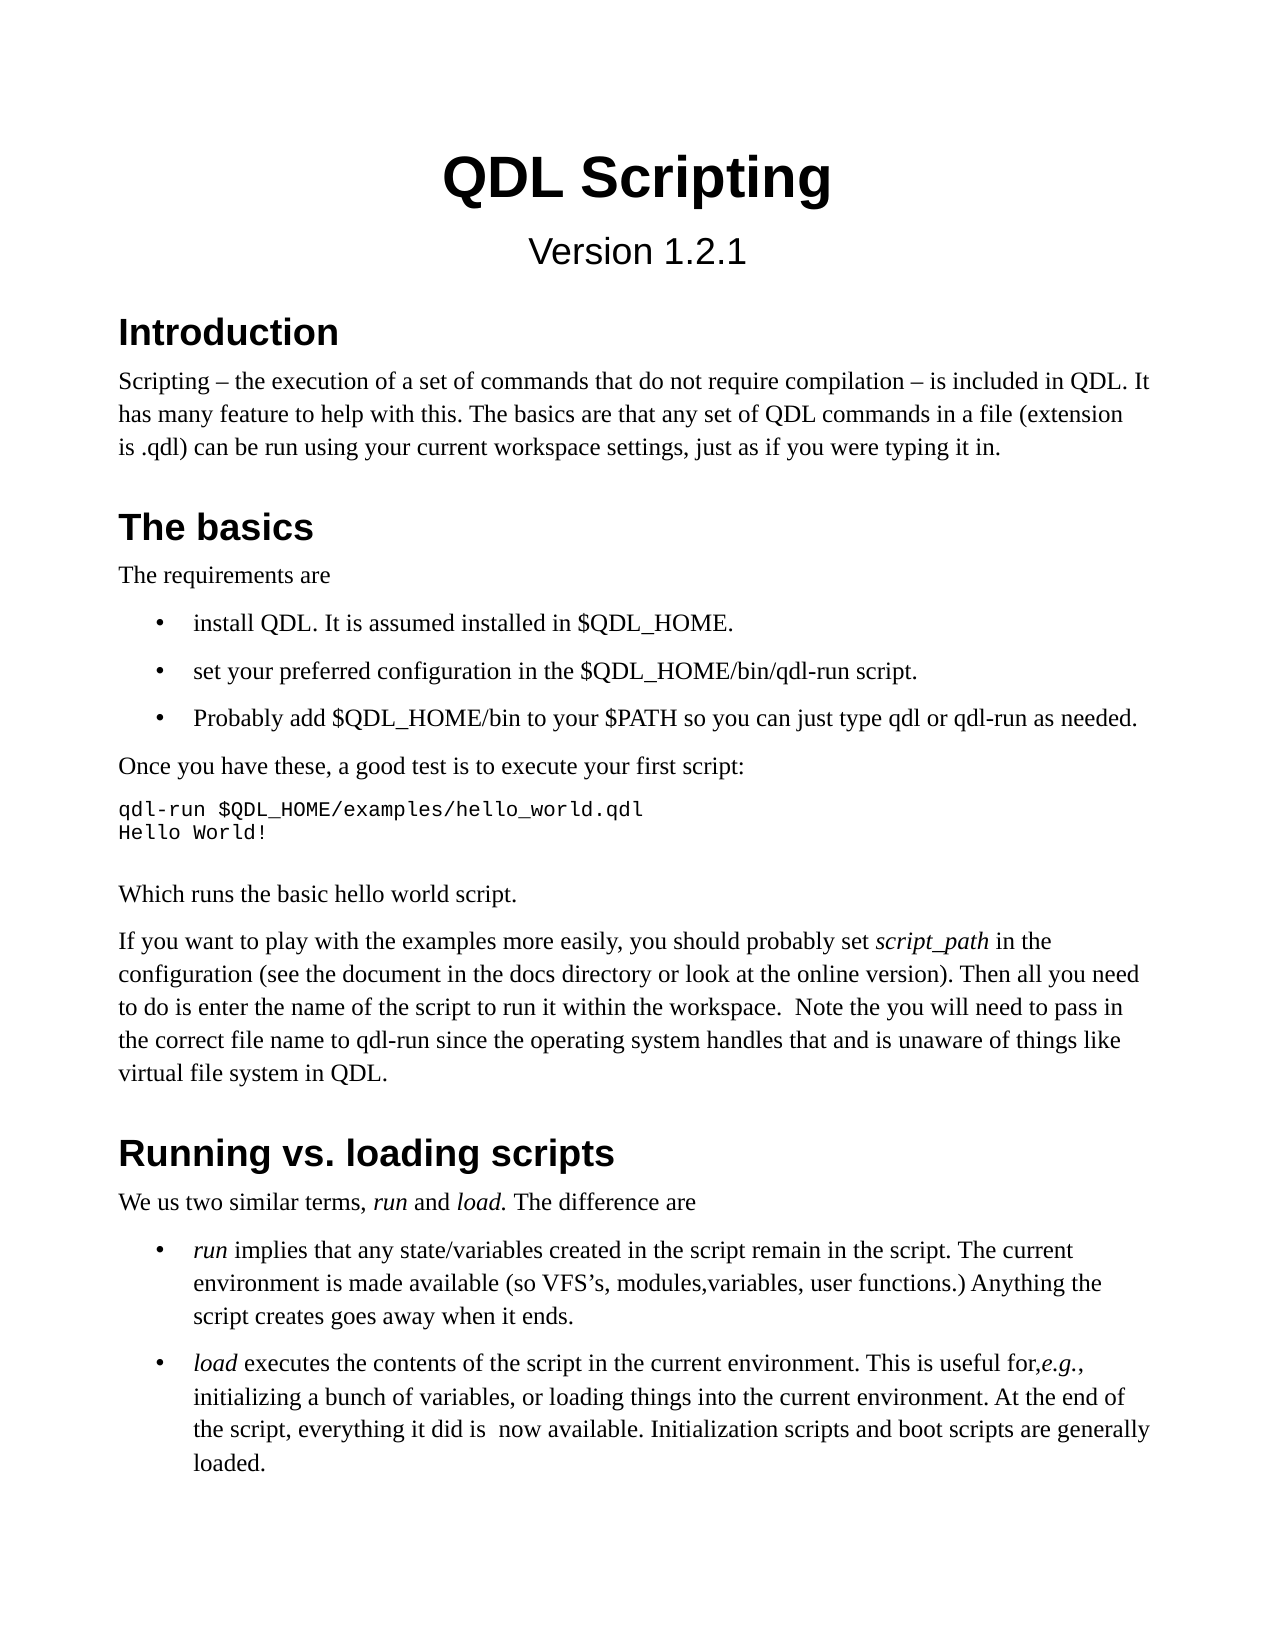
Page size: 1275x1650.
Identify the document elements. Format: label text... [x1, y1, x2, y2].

title QDL Scripting [118, 143, 1157, 210]
list Probably add $QDL_HOME/bin to your $PATH so you can just type qdl or qdl-run as needed. [156, 703, 1157, 732]
list install QDL. It is assumed installed in $QDL_HOME. [156, 608, 1157, 637]
subtitle Introduction [118, 309, 1157, 353]
text Scripting – the execution of a set of commands that do not require compilation – is included in QDL. It has many feature to help with this. The basics are that any set of QDL commands in a file (extension is .qdl) can be run using your current workspace settings, just as if you were typing it in. [118, 366, 1157, 461]
text The requirements are [118, 561, 1157, 589]
list run implies that any state/variables created in the script remain in the script. The current environment is made available (so VFS’s, modules,variables, user functions.) Anything the script creates goes away when it ends. [156, 1235, 1157, 1330]
text Hello World! [118, 822, 1157, 846]
text If you want to play with the examples more easily, you should probably set script_path in the configuration (see the document in the docs directory or look at the online version). Then all you need to do is enter the name of the script to run it within the workspace. Note the you will need to pass in the correct file name to qdl-run since the operating system handles that and is unaware of things like virtual file system in QDL. [118, 926, 1157, 1087]
text Which runs the basic hello world script. [118, 846, 1157, 908]
text qdl-run $QDL_HOME/examples/hello_world.qdl [118, 798, 1157, 822]
subtitle The basics [118, 504, 1157, 548]
text Once you have these, a good test is to execute your first script: [118, 751, 1157, 780]
subtitle Running vs. loading scripts [118, 1131, 1157, 1175]
list load executes the contents of the script in the current environment. This is useful for,e.g., initializing a bunch of variables, or loading things into the current environment. At the end of the script, everything it did is now available. Initialization scripts and boot scripts are generally loaded. [156, 1348, 1157, 1476]
subtitle Version 1.2.1 [118, 229, 1157, 272]
list set your preferred configuration in the $QDL_HOME/bin/qdl-run script. [156, 656, 1157, 684]
text We us two similar terms, run and load. The difference are [118, 1187, 1157, 1216]
